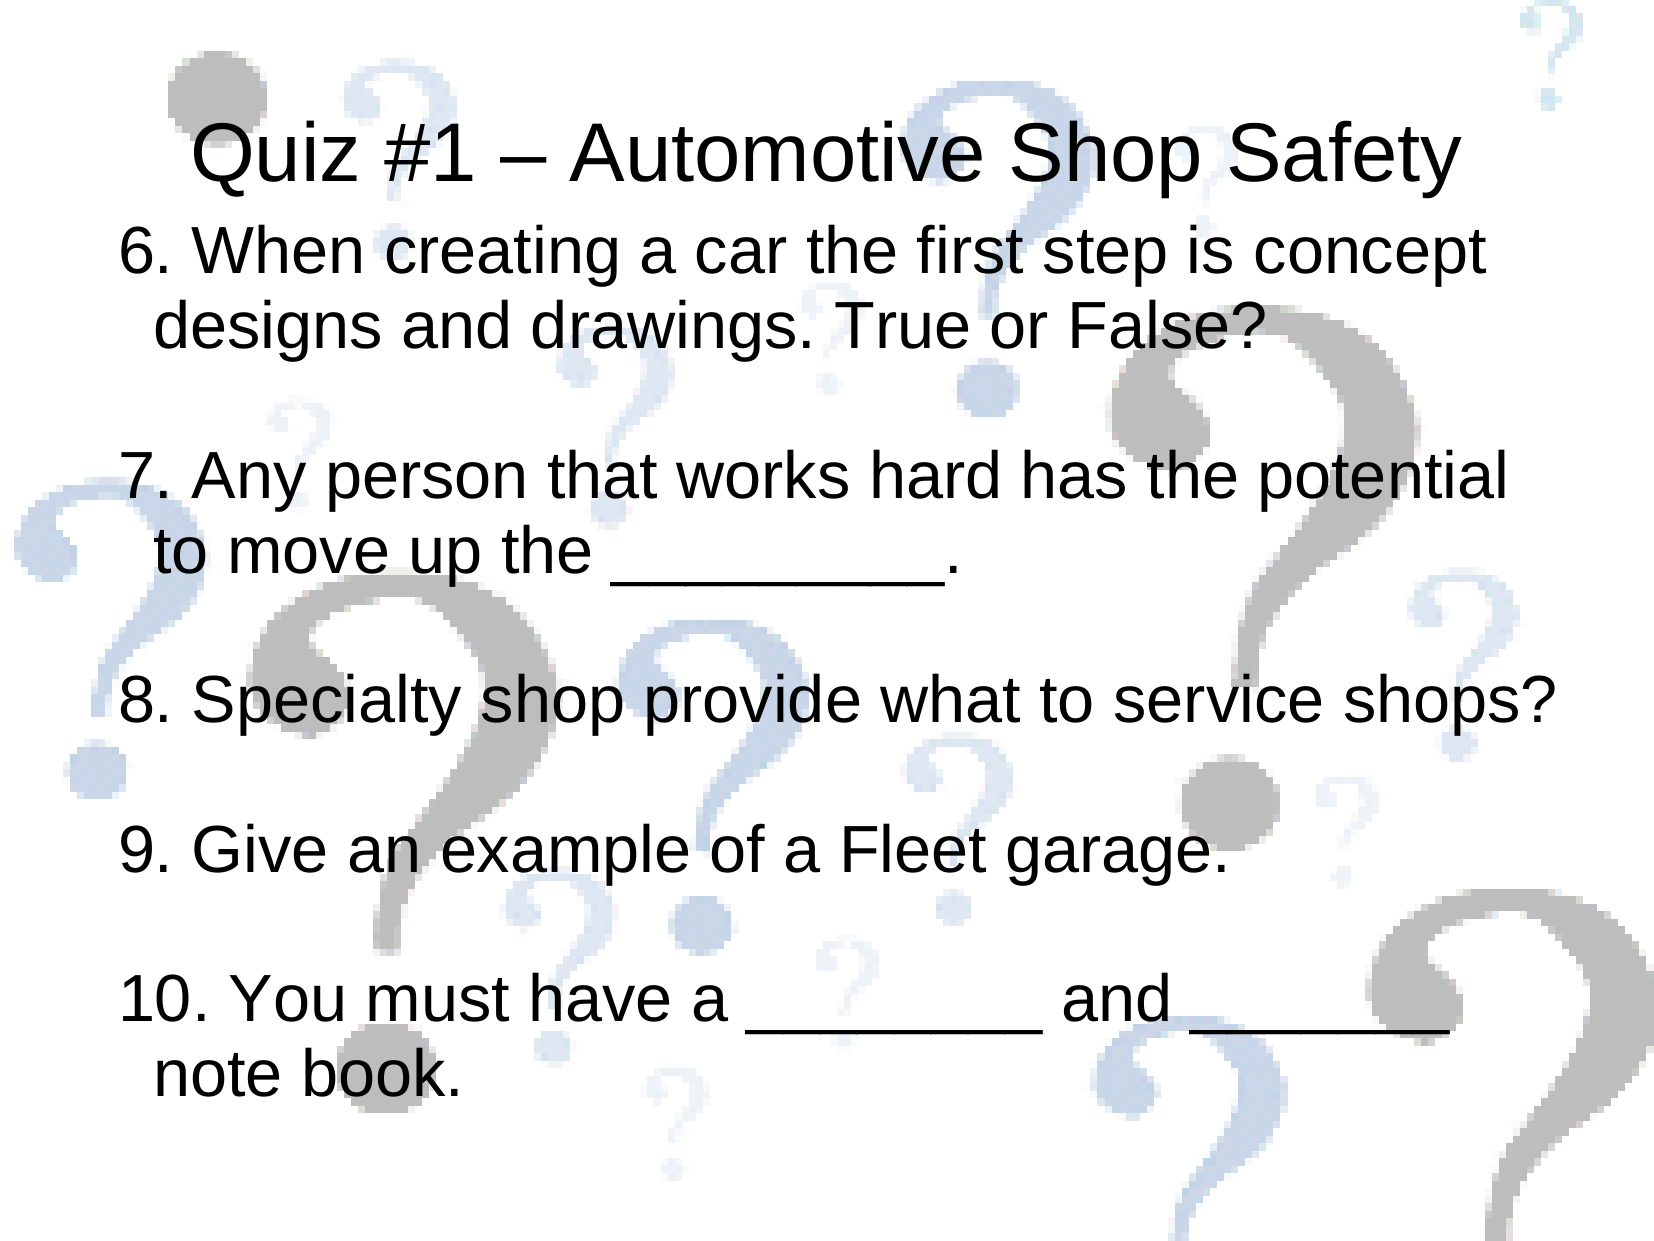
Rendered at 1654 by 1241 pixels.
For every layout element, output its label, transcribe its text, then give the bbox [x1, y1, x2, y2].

subtitle 6. When creating a car the first step is concept designs and drawings. True or False? 7. Any person that works hard has the potential to move up the _________. 8. Specialty shop provide what to service shops? 9. Give an example of a Fleet garage. 10. You must have a ________ and _______ note book. [82, 213, 1571, 1186]
title Quiz #1 – Automotive Shop Safety [82, 49, 1571, 213]
picture [0, 0, 1654, 1241]
